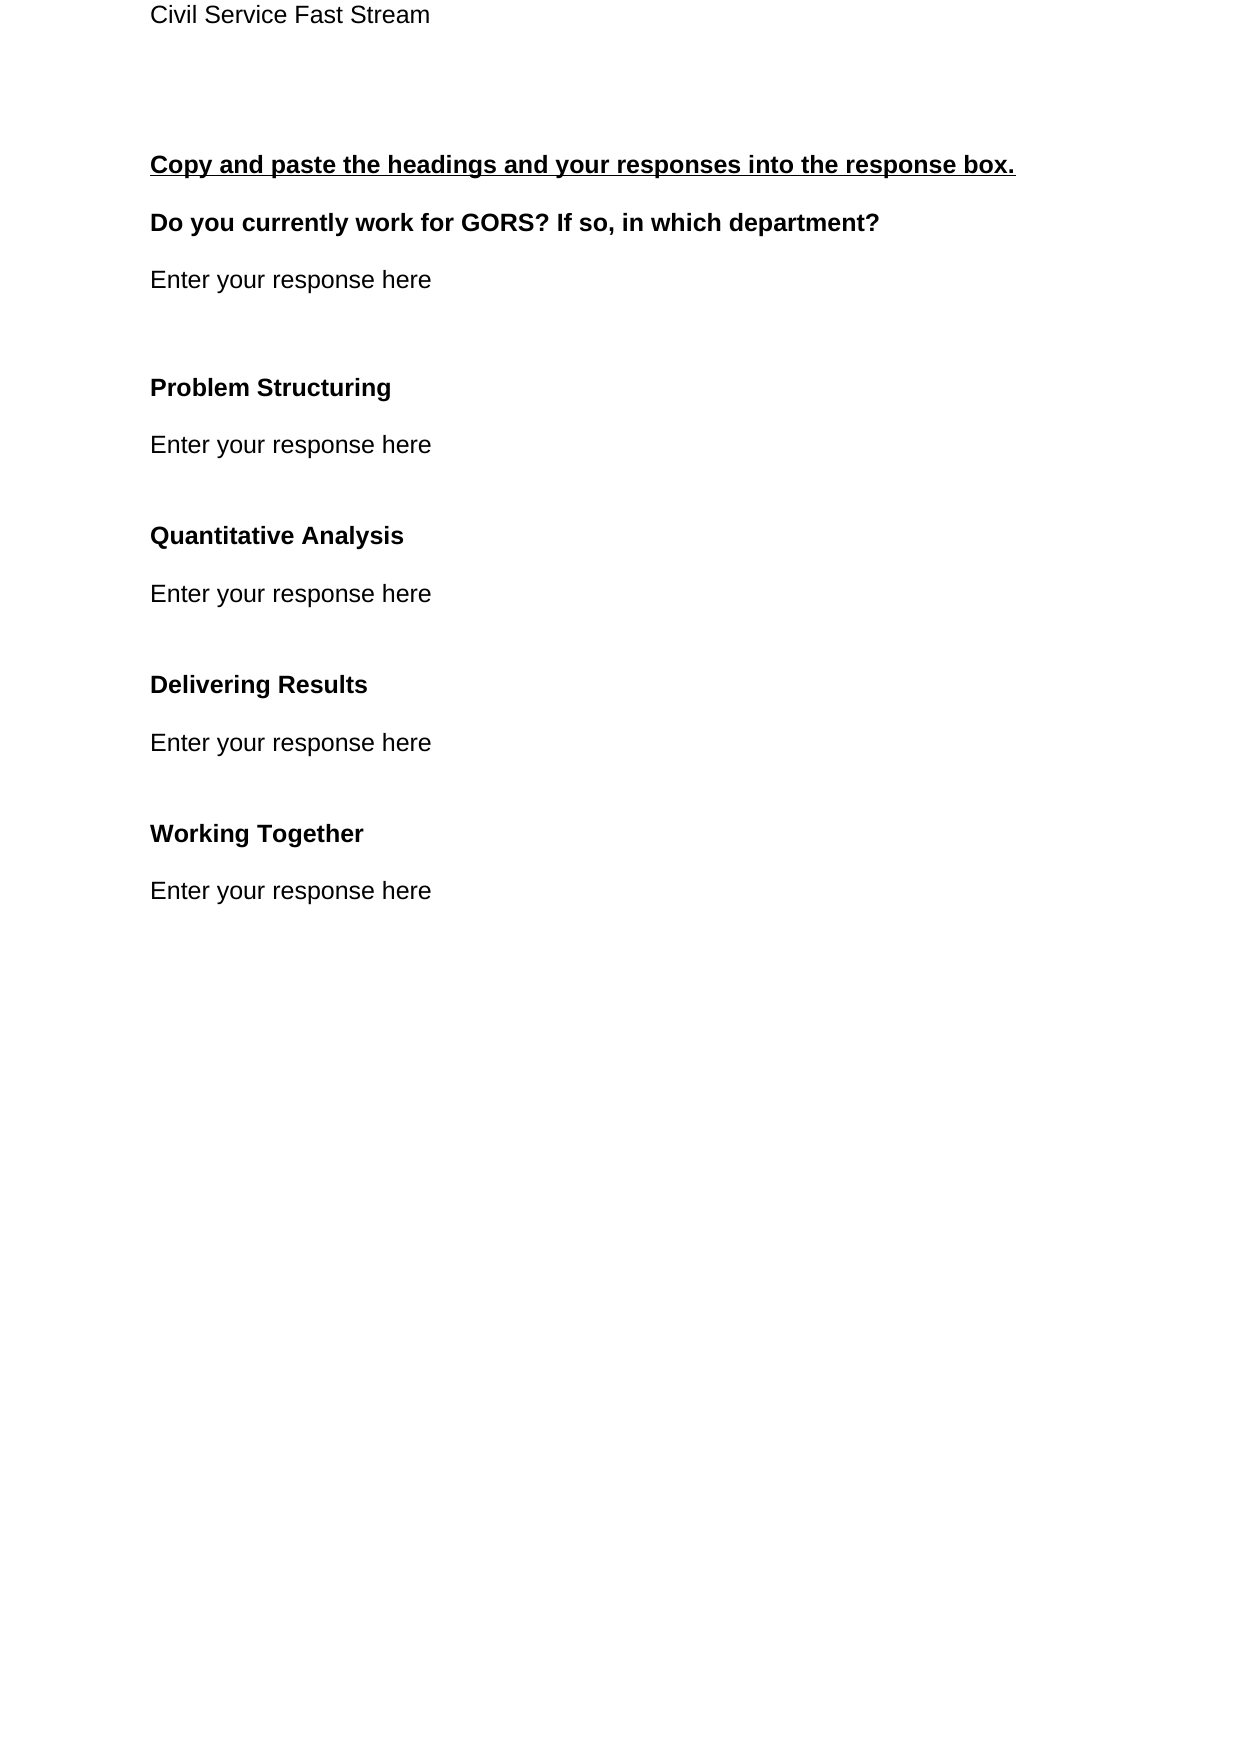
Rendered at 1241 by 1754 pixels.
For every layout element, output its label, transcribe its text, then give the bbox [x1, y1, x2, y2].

text Working Together [150, 819, 1090, 847]
text Do you currently work for GORS? If so, in which department? [150, 207, 1090, 236]
text Enter your response here [150, 876, 1090, 905]
text Enter your response here [150, 579, 1090, 607]
text Enter your response here [150, 430, 1090, 459]
text Problem Structuring [150, 372, 1090, 401]
text Enter your response here [150, 727, 1090, 756]
text Enter your response here [150, 265, 1090, 294]
text Delivering Results [150, 670, 1090, 699]
text Quantitative Analysis [150, 521, 1090, 550]
text Copy and paste the headings and your responses into the response box. [150, 150, 1090, 179]
